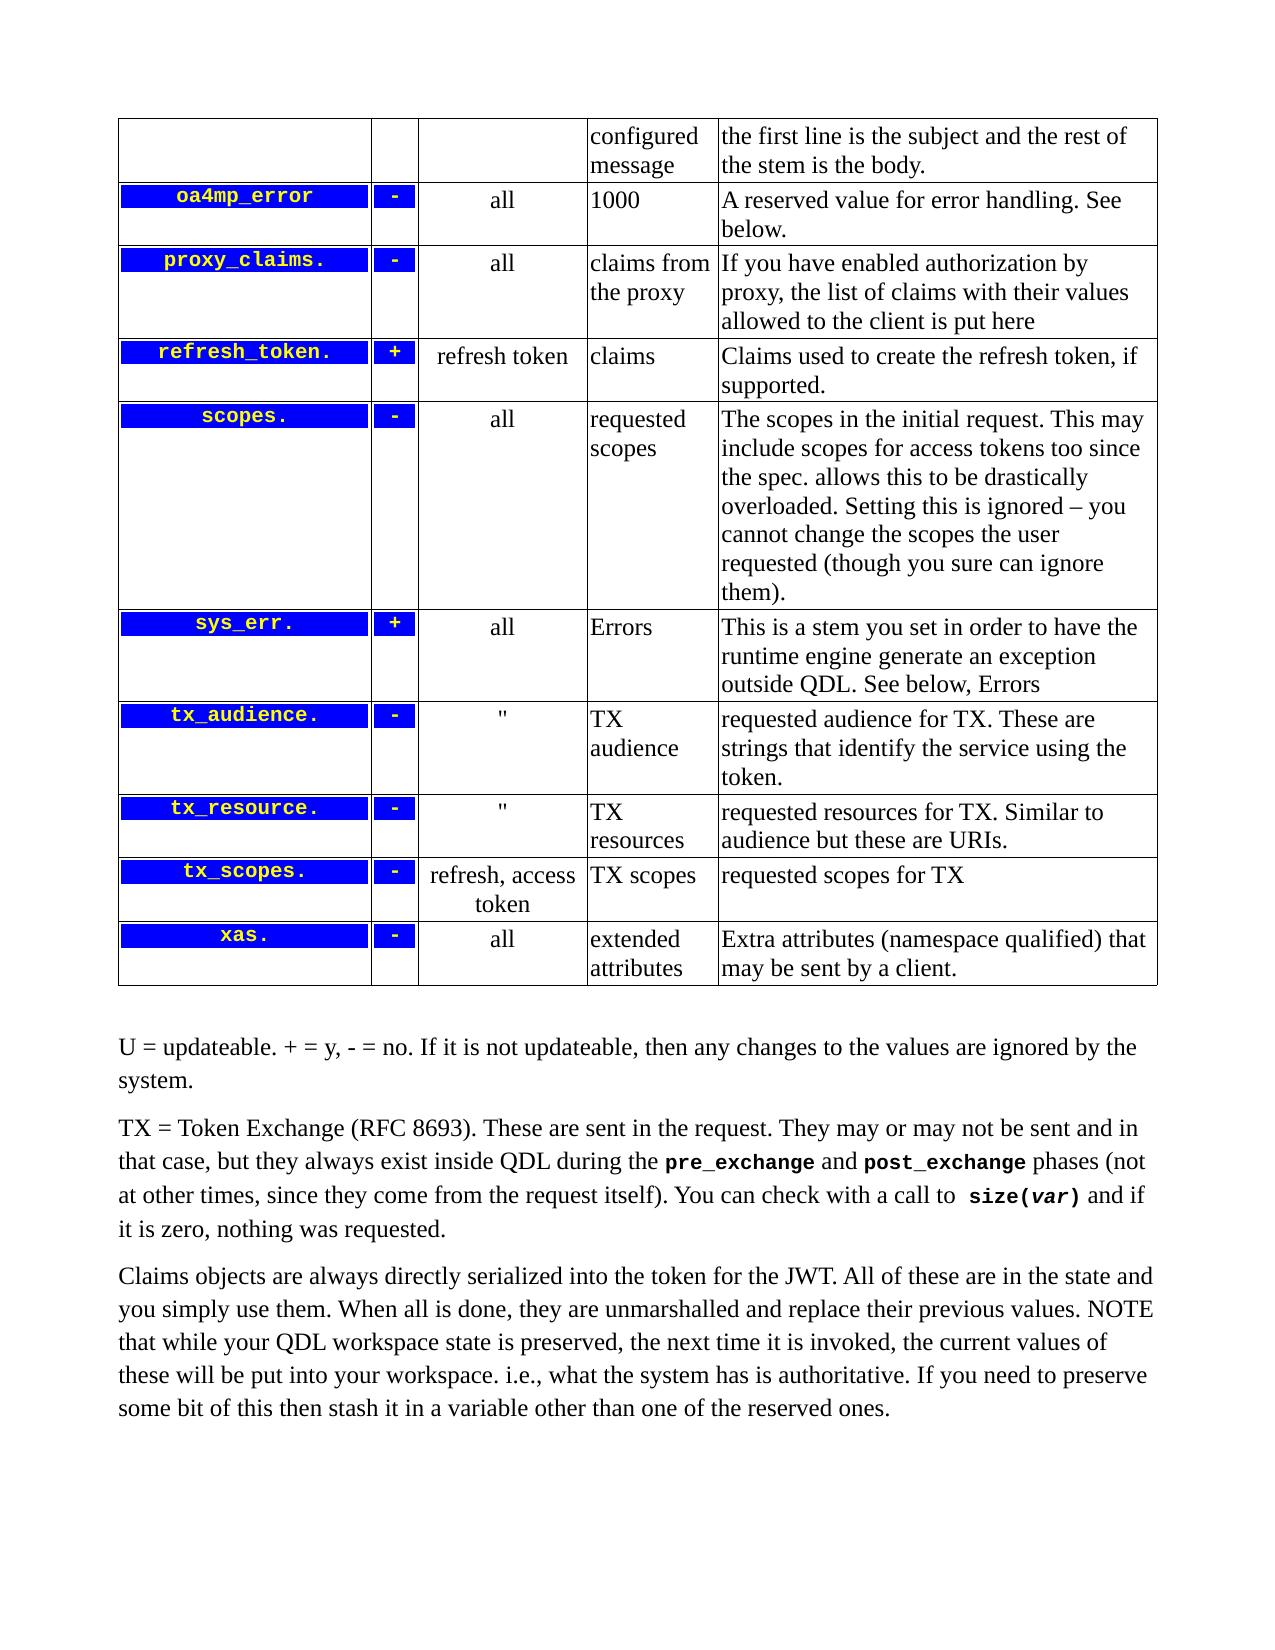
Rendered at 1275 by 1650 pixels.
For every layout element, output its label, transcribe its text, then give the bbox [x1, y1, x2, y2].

table_cell claims [588, 339, 718, 401]
table_cell requested scopes for TX [719, 858, 1157, 921]
table_cell requested resources for TX. Similar to audience but these are URIs. [719, 795, 1157, 857]
table_cell all [419, 922, 587, 984]
table_cell all [419, 183, 587, 245]
table_cell If you have enabled authorization by proxy, the list of claims with their values allowed to the client is put here [719, 246, 1157, 338]
table_cell + [372, 339, 418, 401]
text U = updateable. + = y, - = no. If it is not updateable, then any changes to the values are ignored by the system. [118, 1032, 1157, 1094]
table_cell + [372, 610, 418, 701]
table_cell proxy_claims. [119, 246, 371, 338]
table_cell refresh token [419, 339, 587, 401]
table_cell [119, 119, 371, 182]
table_cell - [372, 183, 418, 245]
table_cell - [372, 246, 418, 338]
table_cell requested audience for TX. These are strings that identify the service using the token. [719, 702, 1157, 794]
text Claims objects are always directly serialized into the token for the JWT. All of these are in the state and you simply use them. When all is done, they are unmarshalled and replace their previous values. NOTE that while your QDL workspace state is preserved, the next time it is invoked, the current values of these will be put into your workspace. i.e., what the system has is authoritative. If you need to preserve some bit of this then stash it in a variable other than one of the reserved ones. [118, 1261, 1157, 1455]
table_cell oa4mp_error [119, 183, 371, 245]
text TX = Token Exchange (RFC 8693). These are sent in the request. They may or may not be sent and in that case, but they always exist inside QDL during the pre_exchange and post_exchange phases (not at other times, since they come from the request itself). You can check with a call to size(var) and if it is zero, nothing was requested. [118, 1113, 1157, 1242]
table_cell Claims used to create the refresh token, if supported. [719, 339, 1157, 401]
table_cell This is a stem you set in order to have the runtime engine generate an exception outside QDL. See below, Errors [719, 610, 1157, 701]
table_cell extended attributes [588, 922, 718, 984]
table_cell - [372, 858, 418, 921]
table_cell refresh, access token [419, 858, 587, 921]
table_cell scopes. [119, 402, 371, 609]
table_cell configured message [588, 119, 718, 182]
table_cell - [372, 922, 418, 984]
table_cell tx_scopes. [119, 858, 371, 921]
table_cell Extra attributes (namespace qualified) that may be sent by a client. [719, 922, 1157, 984]
table_cell xas. [119, 922, 371, 984]
table_cell refresh_token. [119, 339, 371, 401]
table_cell all [419, 402, 587, 609]
table_cell tx_audience. [119, 702, 371, 794]
table_cell " [419, 702, 587, 794]
table_cell - [372, 702, 418, 794]
table_cell TX resources [588, 795, 718, 857]
table_cell the first line is the subject and the rest of the stem is the body. [719, 119, 1157, 182]
table_cell sys_err. [119, 610, 371, 701]
table_cell tx_resource. [119, 795, 371, 857]
table_cell A reserved value for error handling. See below. [719, 183, 1157, 245]
table_cell requested scopes [588, 402, 718, 609]
table_cell Errors [588, 610, 718, 701]
table_cell all [419, 246, 587, 338]
table_cell - [372, 795, 418, 857]
table_cell [419, 119, 587, 182]
table_cell - [372, 119, 418, 182]
table_cell TX audience [588, 702, 718, 794]
table_cell " [419, 795, 587, 857]
table_cell all [419, 610, 587, 701]
table_cell 1000 [588, 183, 718, 245]
table_cell claims from the proxy [588, 246, 718, 338]
table_cell The scopes in the initial request. This may include scopes for access tokens too since the spec. allows this to be drastically overloaded. Setting this is ignored – you cannot change the scopes the user requested (though you sure can ignore them). [719, 402, 1157, 609]
table_cell - [372, 402, 418, 609]
table_cell TX scopes [588, 858, 718, 921]
